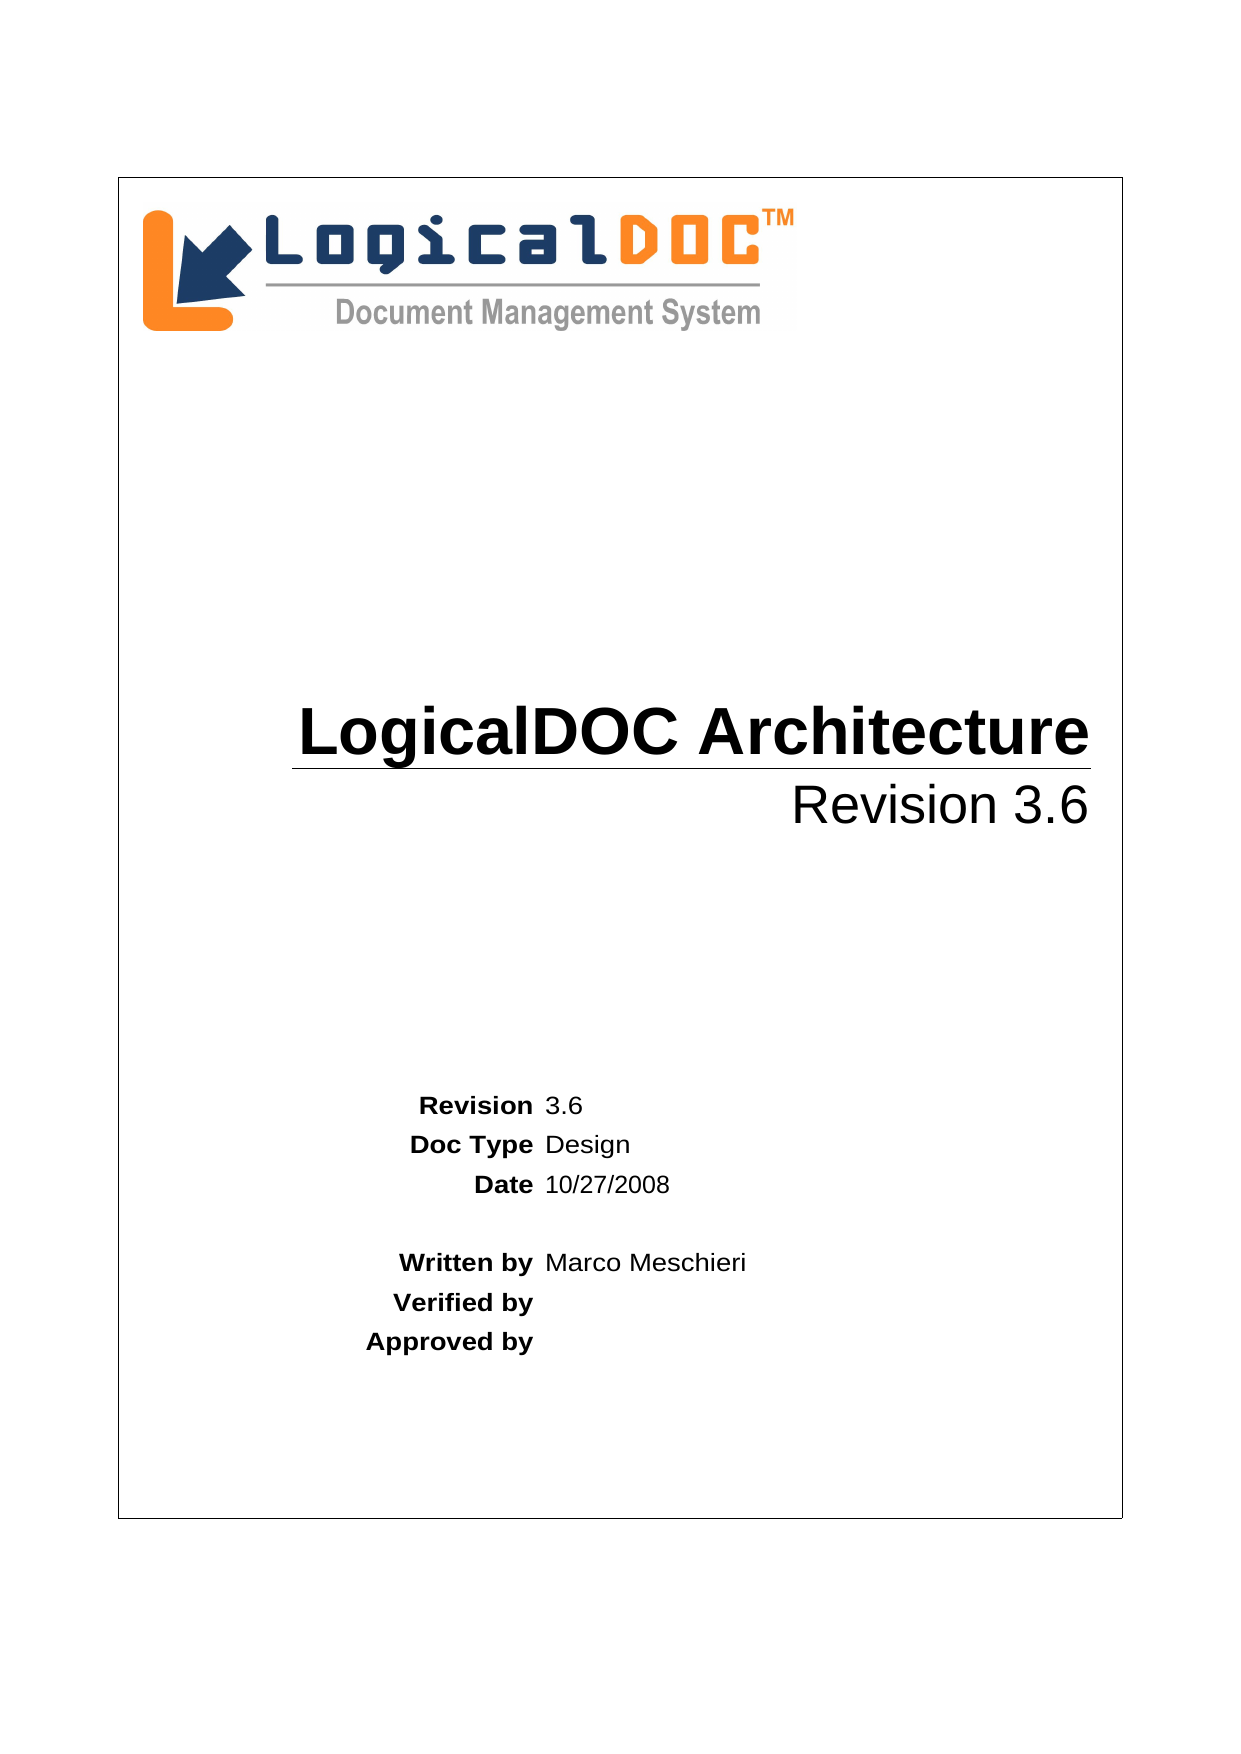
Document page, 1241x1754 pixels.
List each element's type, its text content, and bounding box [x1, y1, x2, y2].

picture [143, 202, 797, 331]
table_cell [787, 1204, 1025, 1243]
table_cell Written by [356, 1244, 539, 1283]
text Revision 3.6 [122, 774, 1089, 835]
table_cell Marco Meschieri [539, 1244, 787, 1283]
table_header 3.6 [539, 1086, 787, 1125]
table_cell [539, 1322, 787, 1362]
table_cell Doc Type [356, 1125, 539, 1165]
table_cell Design [539, 1125, 787, 1165]
table_cell [539, 1283, 787, 1322]
table_cell [787, 1125, 1025, 1165]
table_cell Date [356, 1165, 539, 1204]
table_cell Approved by [356, 1322, 539, 1362]
table_cell 10/27/2008 [539, 1165, 787, 1204]
title LogicalDOC Architecture [292, 694, 1091, 768]
table_header [787, 1086, 1025, 1125]
table_cell Verified by [356, 1283, 539, 1322]
table_cell [787, 1283, 1025, 1322]
table_cell [787, 1244, 1025, 1283]
table_cell [356, 1204, 539, 1243]
table_cell [539, 1204, 787, 1243]
table_cell [787, 1165, 1025, 1204]
table_header Revision [356, 1086, 539, 1125]
table_cell [787, 1322, 1025, 1362]
